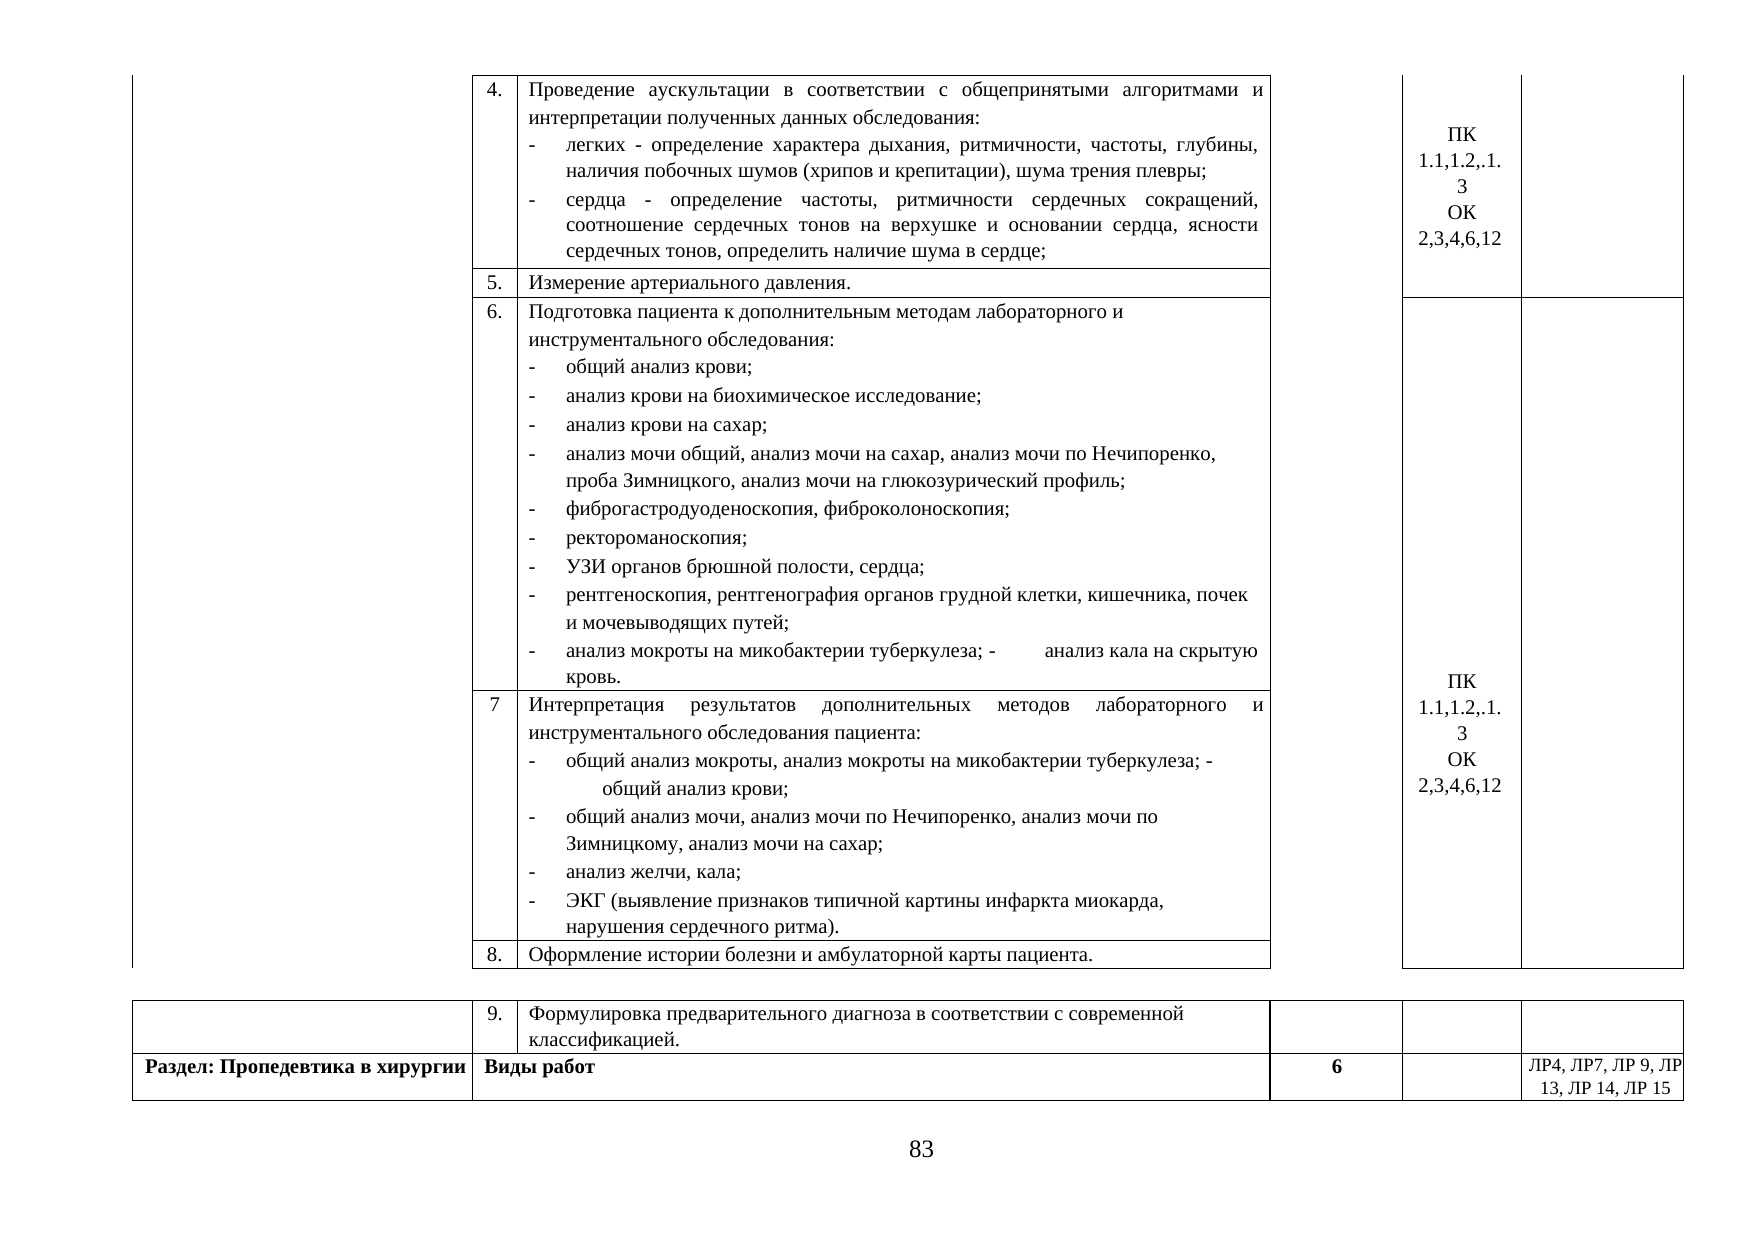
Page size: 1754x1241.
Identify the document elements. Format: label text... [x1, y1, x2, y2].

table_header [1271, 1001, 1402, 1053]
table_cell 6 [1271, 1054, 1402, 1100]
table_header [1403, 1001, 1521, 1053]
table_cell 5. [473, 269, 517, 297]
table_cell Оформление истории болезни и амбулаторной карты пациента. [518, 941, 1270, 968]
table_cell 6. [473, 298, 517, 690]
table_cell [1522, 298, 1683, 968]
table_header [133, 1001, 472, 1053]
table_cell Измерение артериального давления. [518, 269, 1270, 297]
table_header 9. [473, 1001, 517, 1053]
table_cell Проведение аускультации в соответствии с общепринятыми алгоритмами и интерпретации полученных данных обследования: легких - определение характера дыхания, ритмичности, частоты, глубины, наличия побочных шумов (хрипов и крепитации), шума трения плевры; сердца - определение частоты, ритмичности сердечных сокращений, соотношение сердечных тонов на верхушке и основании сердца, ясности сердечных тонов, определить наличие шума в сердце; [518, 76, 1270, 268]
table_cell Раздел: Пропедевтика в хирургии [133, 1054, 472, 1100]
table_cell Интерпретация результатов дополнительных методов лабораторного и инструментального обследования пациента: общий анализ мокроты, анализ мокроты на микобактерии туберкулеза; - общий анализ крови; общий анализ мочи, анализ мочи по Нечипоренко, анализ мочи по Зимницкому, анализ мочи на сахар; анализ желчи, кала; ЭКГ (выявление признаков типичной картины инфаркта миокарда, нарушения сердечного ритма). [518, 691, 1270, 940]
table_cell ЛР4, ЛР7, ЛР 9, ЛР 13, ЛР 14, ЛР 15 [1522, 1054, 1683, 1100]
table_cell ПК 1.1,1.2,.1. 3 ОК 2,3,4,6,12 [1403, 298, 1521, 968]
table_cell Подготовка пациента к дополнительным методам лабораторного и инструментального обследования: общий анализ крови; анализ крови на биохимическое исследование; анализ крови на сахар; анализ мочи общий, анализ мочи на сахар, анализ мочи по Нечипоренко, проба Зимницкого, анализ мочи на глюкозурический профиль; фиброгастродуоденоскопия, фиброколоноскопия; ректороманоскопия; УЗИ органов брюшной полости, сердца; рентгеноскопия, рентгенография органов грудной клетки, кишечника, почек и мочевыводящих путей; анализ мокроты на микобактерии туберкулеза; - анализ кала на скрытую кровь. [518, 298, 1270, 690]
table_cell Виды работ [473, 1054, 1269, 1100]
table_header Формулировка предварительного диагноза в соответствии с современной классификацией. [518, 1001, 1269, 1053]
table_cell 8. [473, 941, 517, 968]
table_cell 4. [473, 76, 517, 268]
table_cell 7 [473, 691, 517, 940]
table_header [1522, 1001, 1683, 1053]
table_cell [1403, 1054, 1521, 1100]
